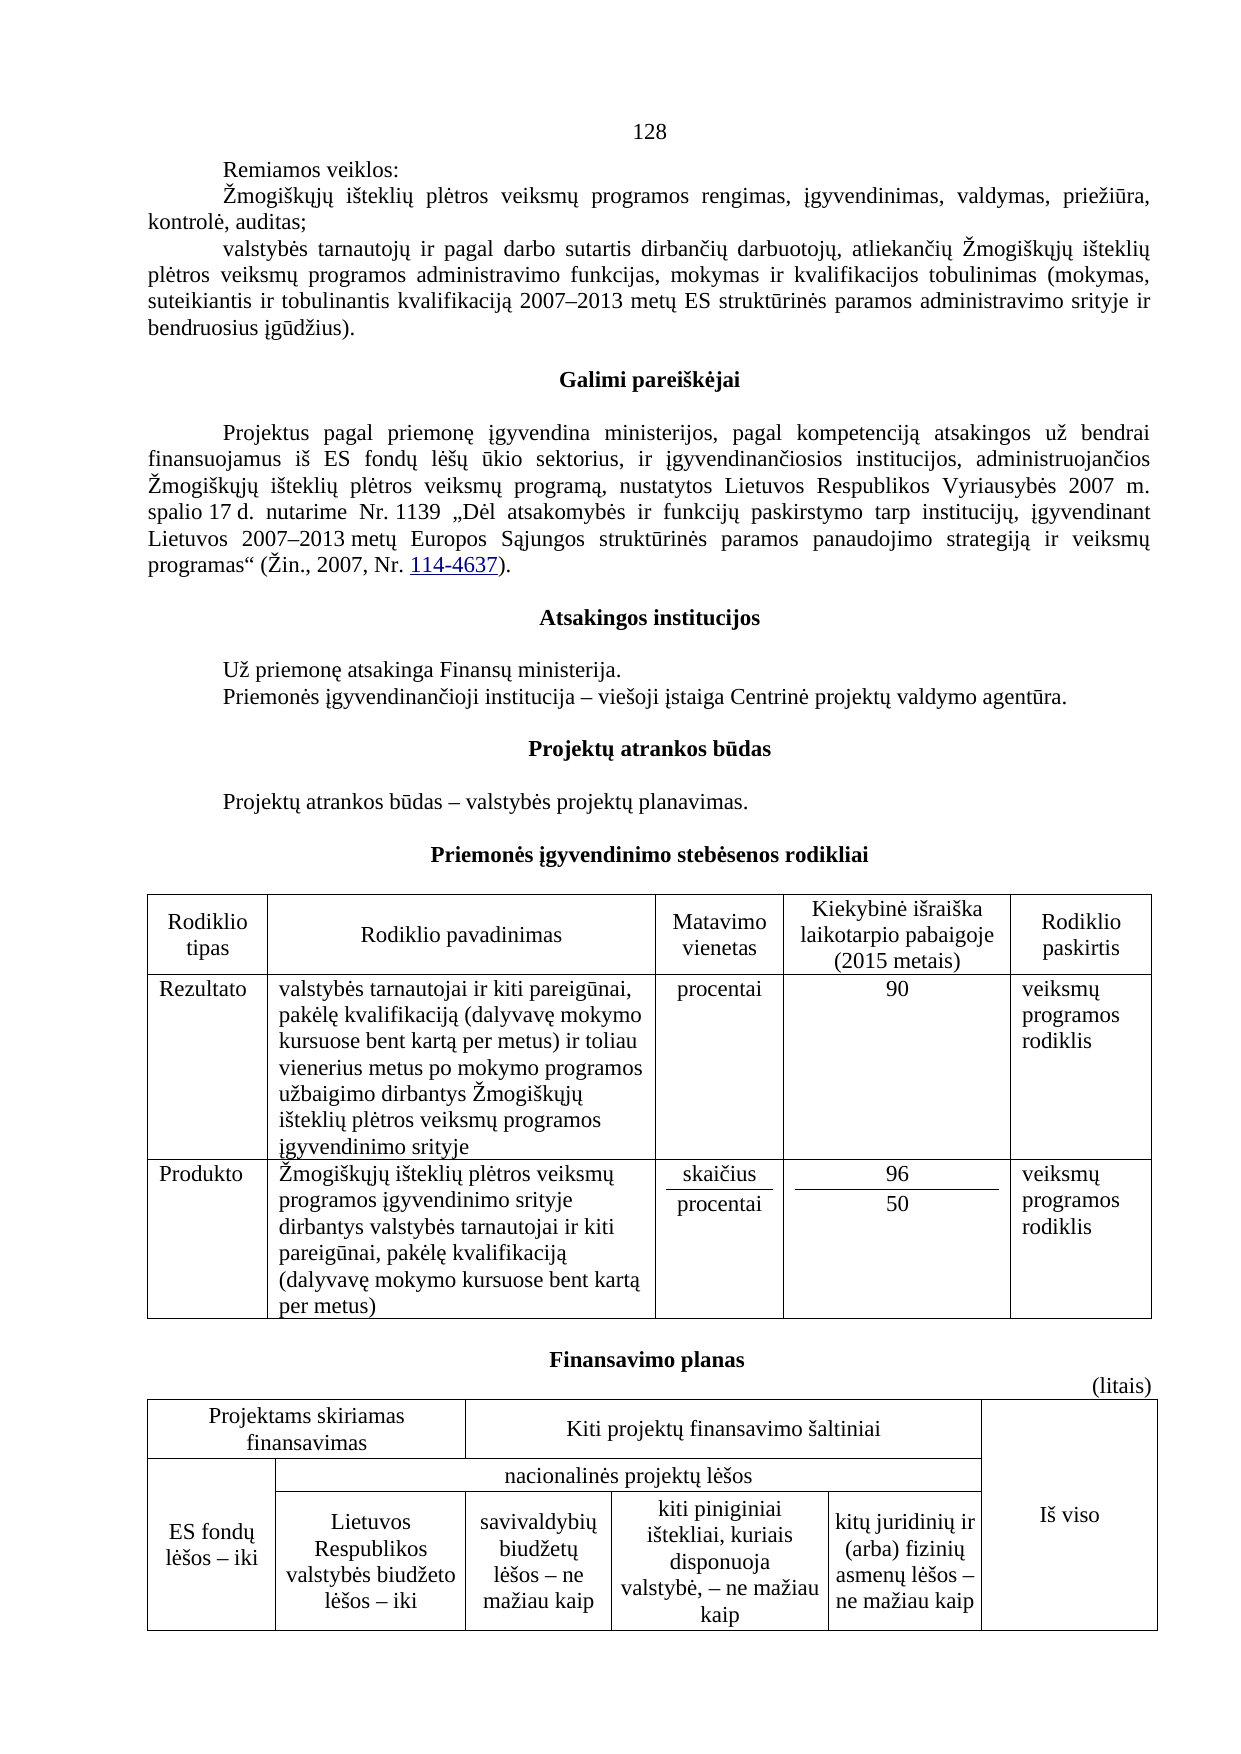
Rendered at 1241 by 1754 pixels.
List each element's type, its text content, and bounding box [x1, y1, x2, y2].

table_cell Produkto [148, 1160, 267, 1318]
text Atsakingos institucijos [148, 604, 1152, 630]
table_header Kiekybinė išraiška laikotarpio pabaigoje (2015 metais) [784, 895, 1010, 974]
table_cell veiksmų programos rodiklis [1011, 975, 1151, 1159]
table_cell veiksmų programos rodiklis [1011, 1160, 1151, 1318]
table_header Rodiklio paskirtis [1011, 895, 1151, 974]
text Projektus pagal priemonę įgyvendina ministerijos, pagal kompetenciją atsakingos už bendrai finansuojamus iš ES fondų lėšų ūkio sektorius, ir įgyvendinančiosios institucijos, administruojančios Žmogiškųjų išteklių plėtros veiksmų programą, nustatytos Lietuvos Respublikos Vyriausybės 2007 m. spalio 17 d. nutarime Nr. 1139 „Dėl atsakomybės ir funkcijų paskirstymo tarp institucijų, įgyvendinant Lietuvos 2007–2013 metų Europos Sąjungos struktūrinės paramos panaudojimo strategiją ir veiksmų programas“ (Žin., 2007, Nr. 114-4637). [148, 419, 1152, 577]
text Projektų atrankos būdas [148, 735, 1152, 762]
table_header Iš viso [982, 1400, 1157, 1630]
text Finansavimo planas [148, 1346, 1152, 1372]
text Žmogiškųjų išteklių plėtros veiksmų programos rengimas, įgyvendinimas, valdymas, priežiūra, kontrolė, auditas; [148, 182, 1152, 235]
table_cell Rezultato [148, 975, 267, 1159]
table_cell savivaldybių biudžetų lėšos – ne mažiau kaip [466, 1492, 611, 1630]
table_cell Lietuvos Respublikos valstybės biudžeto lėšos – iki [276, 1492, 465, 1630]
table_cell 96 50 [784, 1160, 1010, 1318]
table_cell valstybės tarnautojai ir kiti pareigūnai, pakėlę kvalifikaciją (dalyvavę mokymo kursuose bent kartą per metus) ir toliau vienerius metus po mokymo programos užbaigimo dirbantys Žmogiškųjų išteklių plėtros veiksmų programos įgyvendinimo srityje [268, 975, 655, 1159]
text Priemonės įgyvendinančioji institucija – viešoji įstaiga Centrinė projektų valdymo agentūra. [148, 683, 1152, 709]
text Priemonės įgyvendinimo stebėsenos rodikliai [148, 841, 1152, 867]
text Už priemonę atsakinga Finansų ministerija. [148, 656, 1152, 683]
text (litais) [148, 1372, 1152, 1398]
table_cell procentai [656, 975, 783, 1159]
text Remiamos veiklos: [148, 156, 1152, 182]
table_cell kiti piniginiai ištekliai, kuriais disponuoja valstybė, – ne mažiau kaip [612, 1492, 828, 1630]
table_cell kitų juridinių ir (arba) fizinių asmenų lėšos – ne mažiau kaip [829, 1492, 981, 1630]
table_header Rodiklio tipas [148, 895, 267, 974]
table_header Kiti projektų finansavimo šaltiniai [466, 1400, 981, 1458]
table_header Projektams skiriamas finansavimas [148, 1400, 465, 1458]
table_cell nacionalinės projektų lėšos [276, 1459, 981, 1491]
table_header Matavimo vienetas [656, 895, 783, 974]
table_header Rodiklio pavadinimas [268, 895, 655, 974]
table_cell skaičius procentai [656, 1160, 783, 1318]
text valstybės tarnautojų ir pagal darbo sutartis dirbančių darbuotojų, atliekančių Žmogiškųjų išteklių plėtros veiksmų programos administravimo funkcijas, mokymas ir kvalifikacijos tobulinimas (mokymas, suteikiantis ir tobulinantis kvalifikaciją 2007–2013 metų ES struktūrinės paramos administravimo srityje ir bendruosius įgūdžius). [148, 235, 1152, 340]
table_cell ES fondų lėšos – iki [148, 1459, 275, 1630]
text Projektų atrankos būdas – valstybės projektų planavimas. [148, 788, 1152, 814]
table_cell Žmogiškųjų išteklių plėtros veiksmų programos įgyvendinimo srityje dirbantys valstybės tarnautojai ir kiti pareigūnai, pakėlę kvalifikaciją (dalyvavę mokymo kursuose bent kartą per metus) [268, 1160, 655, 1318]
table_cell 90 [784, 975, 1010, 1159]
text Galimi pareiškėjai [148, 366, 1152, 393]
